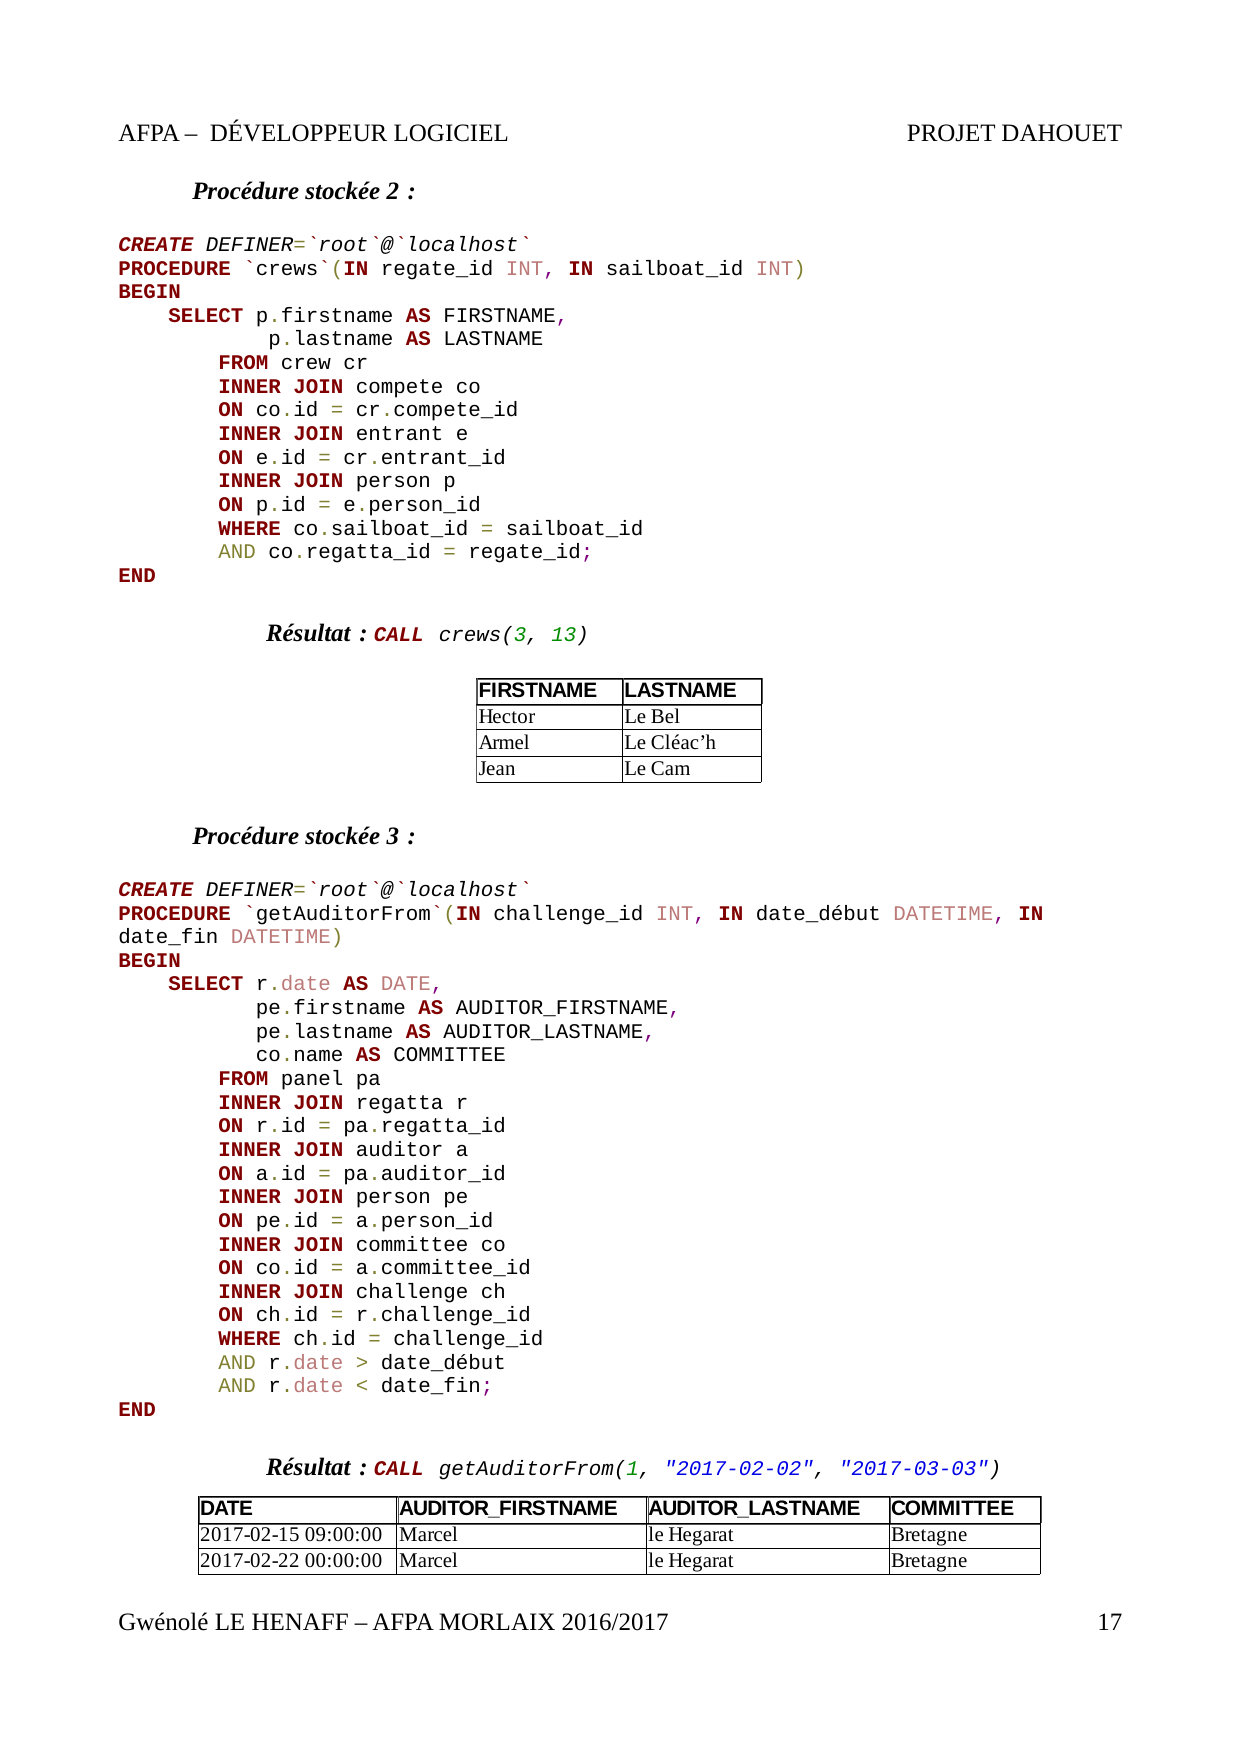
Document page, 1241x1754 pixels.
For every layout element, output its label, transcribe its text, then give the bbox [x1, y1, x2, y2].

text PROCEDURE `crews`(IN regate_id INT, IN sailboat_id INT) [118, 257, 1122, 281]
text END [118, 1399, 1122, 1423]
text SELECT p.firstname AS FIRSTNAME, [118, 305, 1122, 328]
text INNER JOIN entrant e [118, 423, 1122, 447]
text co.name AS COMMITTEE [118, 1044, 1122, 1068]
text AND co.regatta_id = regate_id; [118, 541, 1122, 565]
text BEGIN [118, 950, 1122, 973]
text FROM crew cr [118, 352, 1122, 376]
text ON pe.id = a.person_id [118, 1210, 1122, 1233]
text ON co.id = a.committee_id [118, 1257, 1122, 1281]
text ON p.id = e.person_id [118, 494, 1122, 518]
text INNER JOIN auditor a [118, 1139, 1122, 1163]
text Résultat : CALL getAuditorFrom(1, "2017-02-02", "2017-03-03") [118, 1452, 1122, 1483]
text Procédure stockée 3 : [118, 821, 1122, 850]
text FROM panel pa [118, 1068, 1122, 1092]
text INNER JOIN committee co [118, 1233, 1122, 1257]
text INNER JOIN regatta r [118, 1092, 1122, 1115]
text WHERE co.sailboat_id = sailboat_id [118, 518, 1122, 541]
text ON e.id = cr.entrant_id [118, 447, 1122, 470]
text ON r.id = pa.regatta_id [118, 1115, 1122, 1139]
text Résultat : CALL crews(3, 13) [118, 618, 1122, 649]
text ON co.id = cr.compete_id [118, 399, 1122, 423]
text Procédure stockée 2 : [118, 176, 1122, 205]
text SELECT r.date AS DATE, [118, 973, 1122, 997]
text BEGIN [118, 281, 1122, 305]
text ON ch.id = r.challenge_id [118, 1304, 1122, 1328]
text END [118, 565, 1122, 588]
text INNER JOIN challenge ch [118, 1281, 1122, 1304]
text p.lastname AS LASTNAME [118, 328, 1122, 352]
text pe.lastname AS AUDITOR_LASTNAME, [118, 1021, 1122, 1044]
text AND r.date > date_début [118, 1352, 1122, 1375]
text WHERE ch.id = challenge_id [118, 1328, 1122, 1352]
text CREATE DEFINER=`root`@`localhost` [118, 879, 1122, 902]
text INNER JOIN compete co [118, 376, 1122, 399]
text PROCEDURE `getAuditorFrom`(IN challenge_id INT, IN date_début DATETIME, IN date_fin DATETIME) [118, 902, 1122, 950]
text INNER JOIN person p [118, 470, 1122, 494]
text INNER JOIN person pe [118, 1186, 1122, 1210]
text ON a.id = pa.auditor_id [118, 1163, 1122, 1186]
text CREATE DEFINER=`root`@`localhost` [118, 234, 1122, 257]
text AND r.date < date_fin; [118, 1375, 1122, 1399]
text pe.firstname AS AUDITOR_FIRSTNAME, [118, 997, 1122, 1021]
